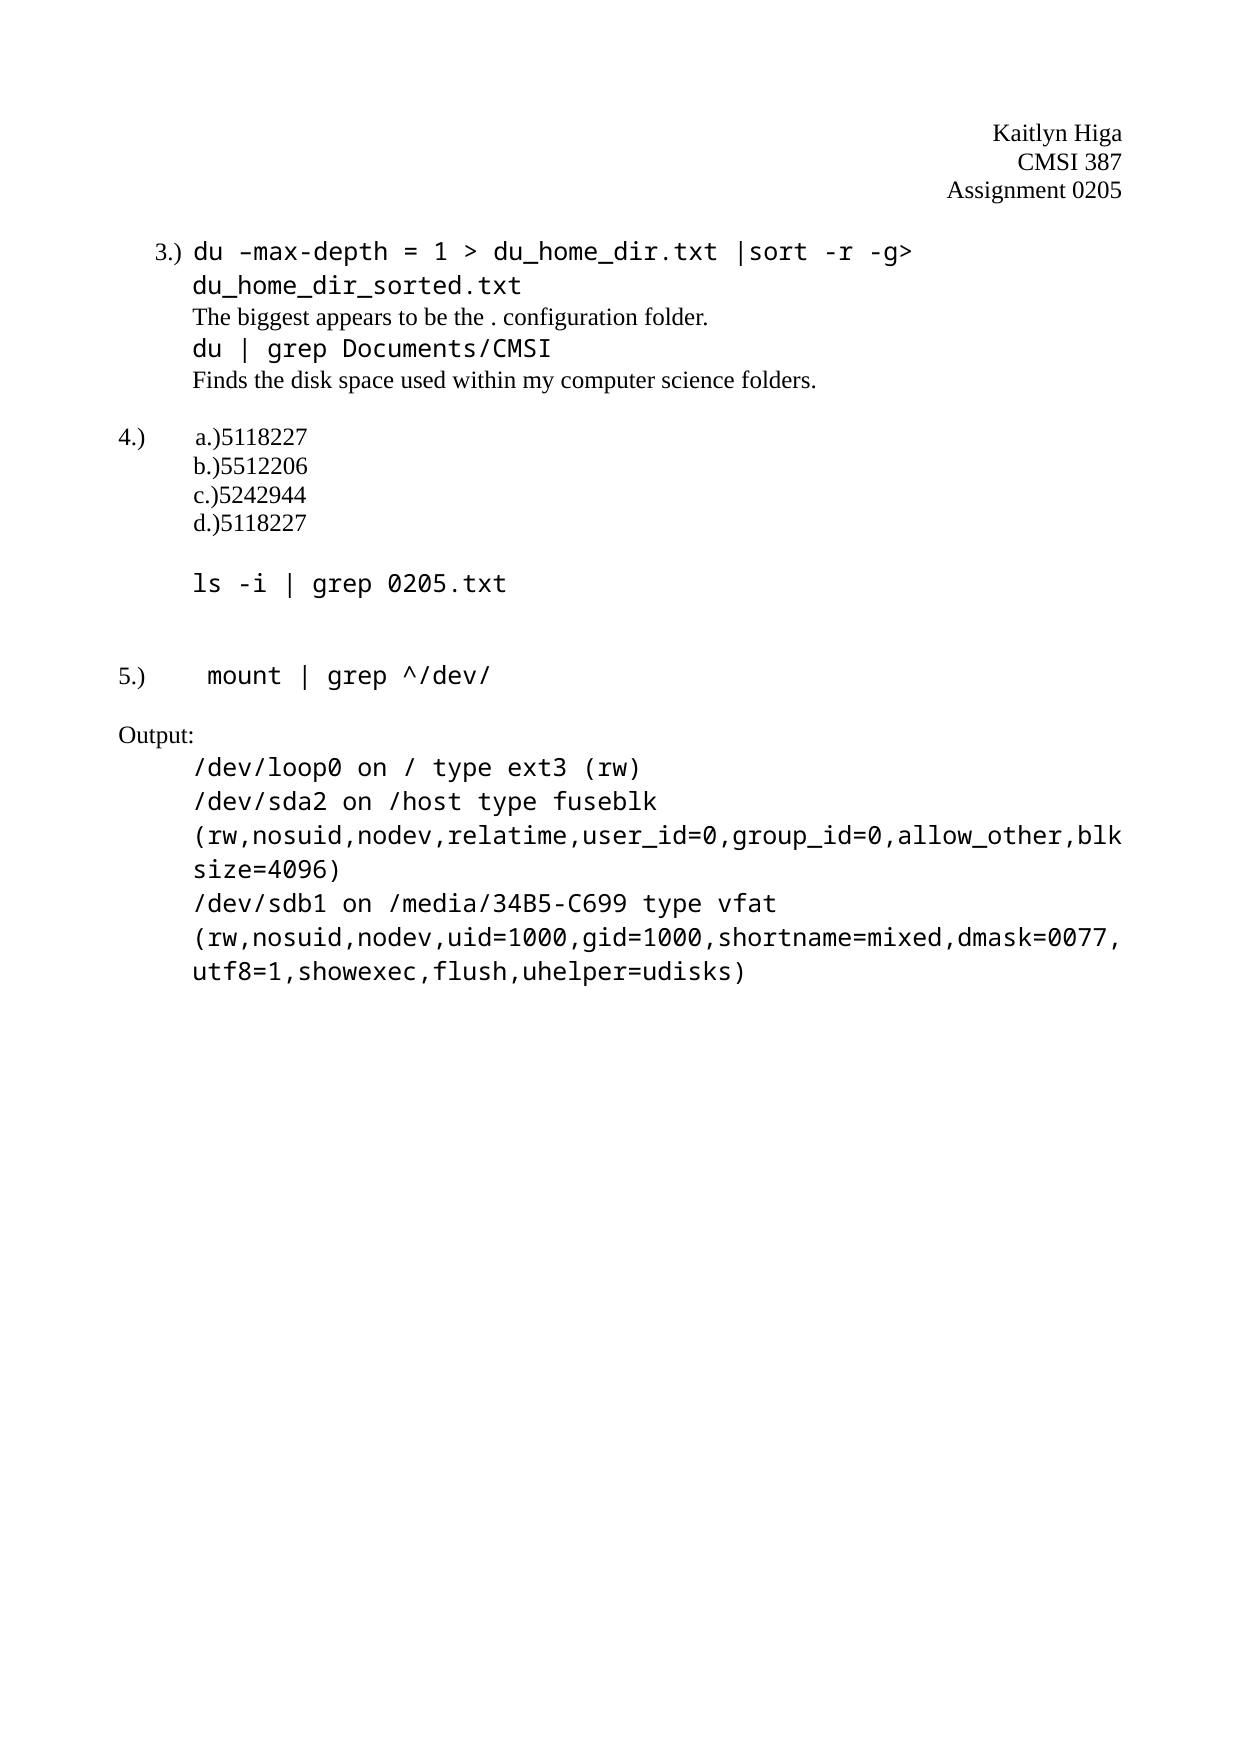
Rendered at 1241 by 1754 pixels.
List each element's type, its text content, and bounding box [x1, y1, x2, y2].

list b.)5512206 [156, 451, 1122, 480]
text Finds the disk space used within my computer science folders. [118, 365, 1122, 393]
text /dev/loop0 on / type ext3 (rw) [192, 749, 1122, 783]
text 4.) a.)5118227 [118, 422, 1122, 451]
text 5.) mount | grep ^/dev/ [118, 658, 1122, 692]
text ls -i | grep 0205.txt [118, 566, 1122, 600]
list c.)5242944 [156, 480, 1122, 508]
text Output: [118, 720, 1122, 749]
text /dev/sda2 on /host type fuseblk (rw,nosuid,nodev,relatime,user_id=0,group_id=0,allow_other,blksize=4096) [192, 783, 1122, 885]
list du –max-depth = 1 > du_home_dir.txt |sort -r -g> du_home_dir_sorted.txt The biggest appears to be the . configuration folder. [154, 234, 1122, 331]
text /dev/sdb1 on /media/34B5-C699 type vfat (rw,nosuid,nodev,uid=1000,gid=1000,shortname=mixed,dmask=0077,utf8=1,showexec,flush,uhelper=udisks) [192, 885, 1122, 988]
list d.)5118227 [156, 508, 1122, 537]
list du | grep Documents/CMSI [81, 331, 1122, 365]
